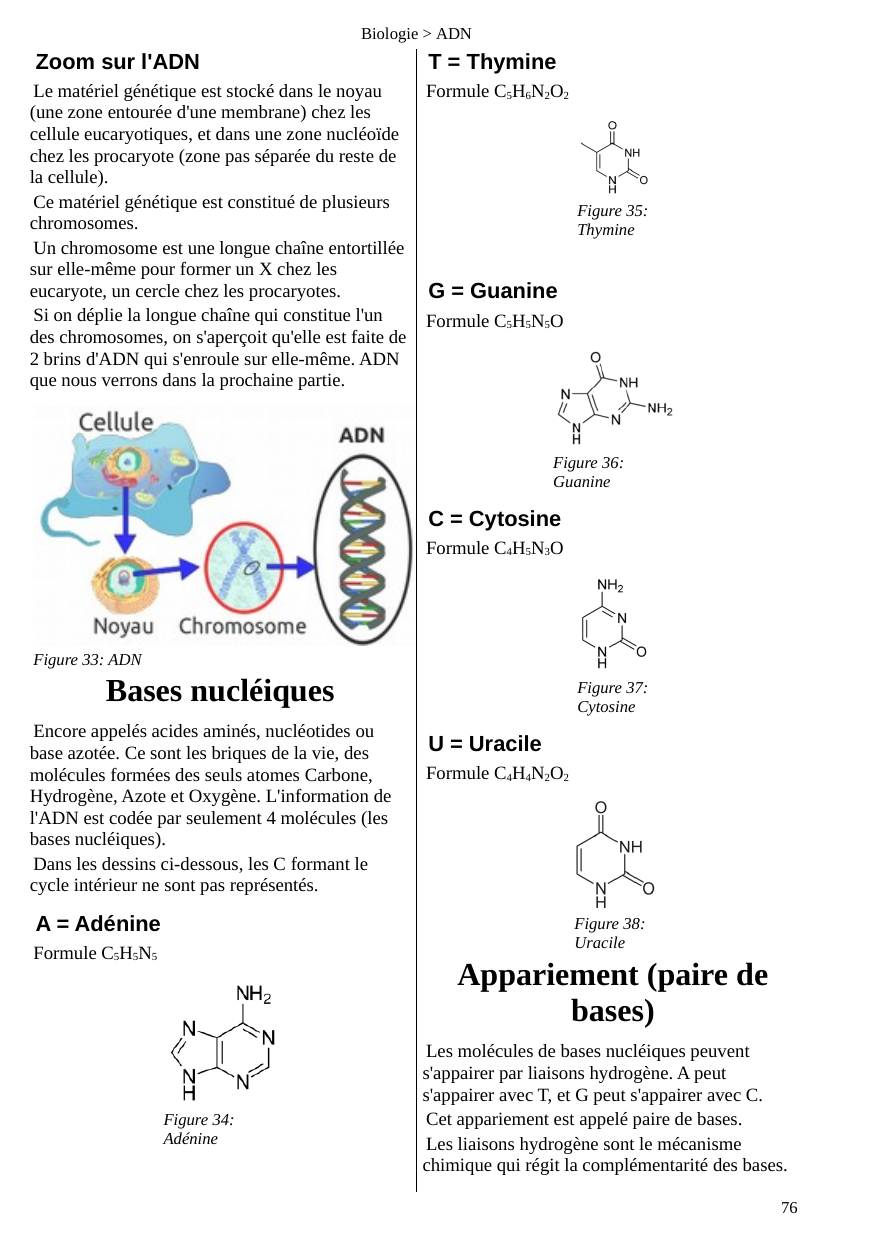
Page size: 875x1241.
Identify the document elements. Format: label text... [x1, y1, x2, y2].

text Encore appelés acides aminés, nucléotides ou base azotée. Ce sont les briques de la vie, des molécules formées des seuls atomes Carbone, Hydrogène, Azote et Oxygène. L'information de l'ADN est codée par seulement 4 molécules (les bases nucléiques). [29, 720, 411, 850]
subtitle Appariement (paire de bases) [422, 955, 803, 1029]
picture [33, 406, 416, 646]
text Cet appariement est appelé paire de bases. [422, 1108, 803, 1129]
subtitle T = Thymine [428, 49, 803, 74]
text Ce matériel génétique est constitué de plusieurs chromosomes. [29, 191, 411, 234]
text Un chromosome est une longue chaîne entortillée sur elle-même pour former un X chez les eucaryote, un cercle chez les procaryotes. [29, 237, 411, 301]
text Figure 38: Uracile [574, 911, 655, 952]
text Figure 36: Guanine [553, 449, 676, 491]
picture [552, 346, 677, 449]
subtitle G = Guanine [428, 278, 803, 304]
text Figure 34: Adénine [163, 1107, 280, 1148]
subtitle C = Cytosine [428, 506, 803, 531]
text Les molécules de bases nucléiques peuvent s'appairer par liaisons hydrogène. A peut s'appairer avec T, et G peut s'appairer avec C. [422, 1040, 803, 1105]
text Formule C5H6N2O2 [422, 80, 803, 101]
text Figure 35: Thymine [577, 198, 652, 239]
subtitle U = Uracile [428, 731, 803, 756]
picture [577, 116, 652, 198]
text Formule C5H5N5 [29, 942, 411, 963]
text Figure 37: Cytosine [577, 674, 652, 716]
picture [574, 798, 656, 911]
text Formule C4H5N3O [422, 537, 803, 558]
text Figure 33: ADN [33, 646, 416, 669]
picture [163, 978, 281, 1107]
subtitle A = Adénine [35, 910, 411, 936]
text Si on déplie la longue chaîne qui constitue l'un des chromosomes, on s'aperçoit qu'elle est faite de 2 brins d'ADN qui s'enroule sur elle-même. ADN que nous verrons dans la prochaine partie. [29, 304, 411, 391]
text Formule C4H4N2O2 [422, 762, 803, 783]
subtitle Bases nucléiques [29, 672, 411, 708]
text Dans les dessins ci-dessous, les C formant le cycle intérieur ne sont pas représentés. [29, 853, 411, 896]
subtitle Zoom sur l'ADN [35, 49, 411, 74]
text Le matériel génétique est stocké dans le noyau (une zone entourée d'une membrane) chez les cellule eucaryotiques, et dans une zone nucléoïde chez les procaryote (zone pas séparée du reste de la cellule). [29, 80, 411, 188]
picture [577, 573, 652, 674]
text Formule C5H5N5O [422, 309, 803, 331]
text Les liaisons hydrogène sont le mécanisme chimique qui régit la complémentarité des bases. [422, 1132, 803, 1176]
